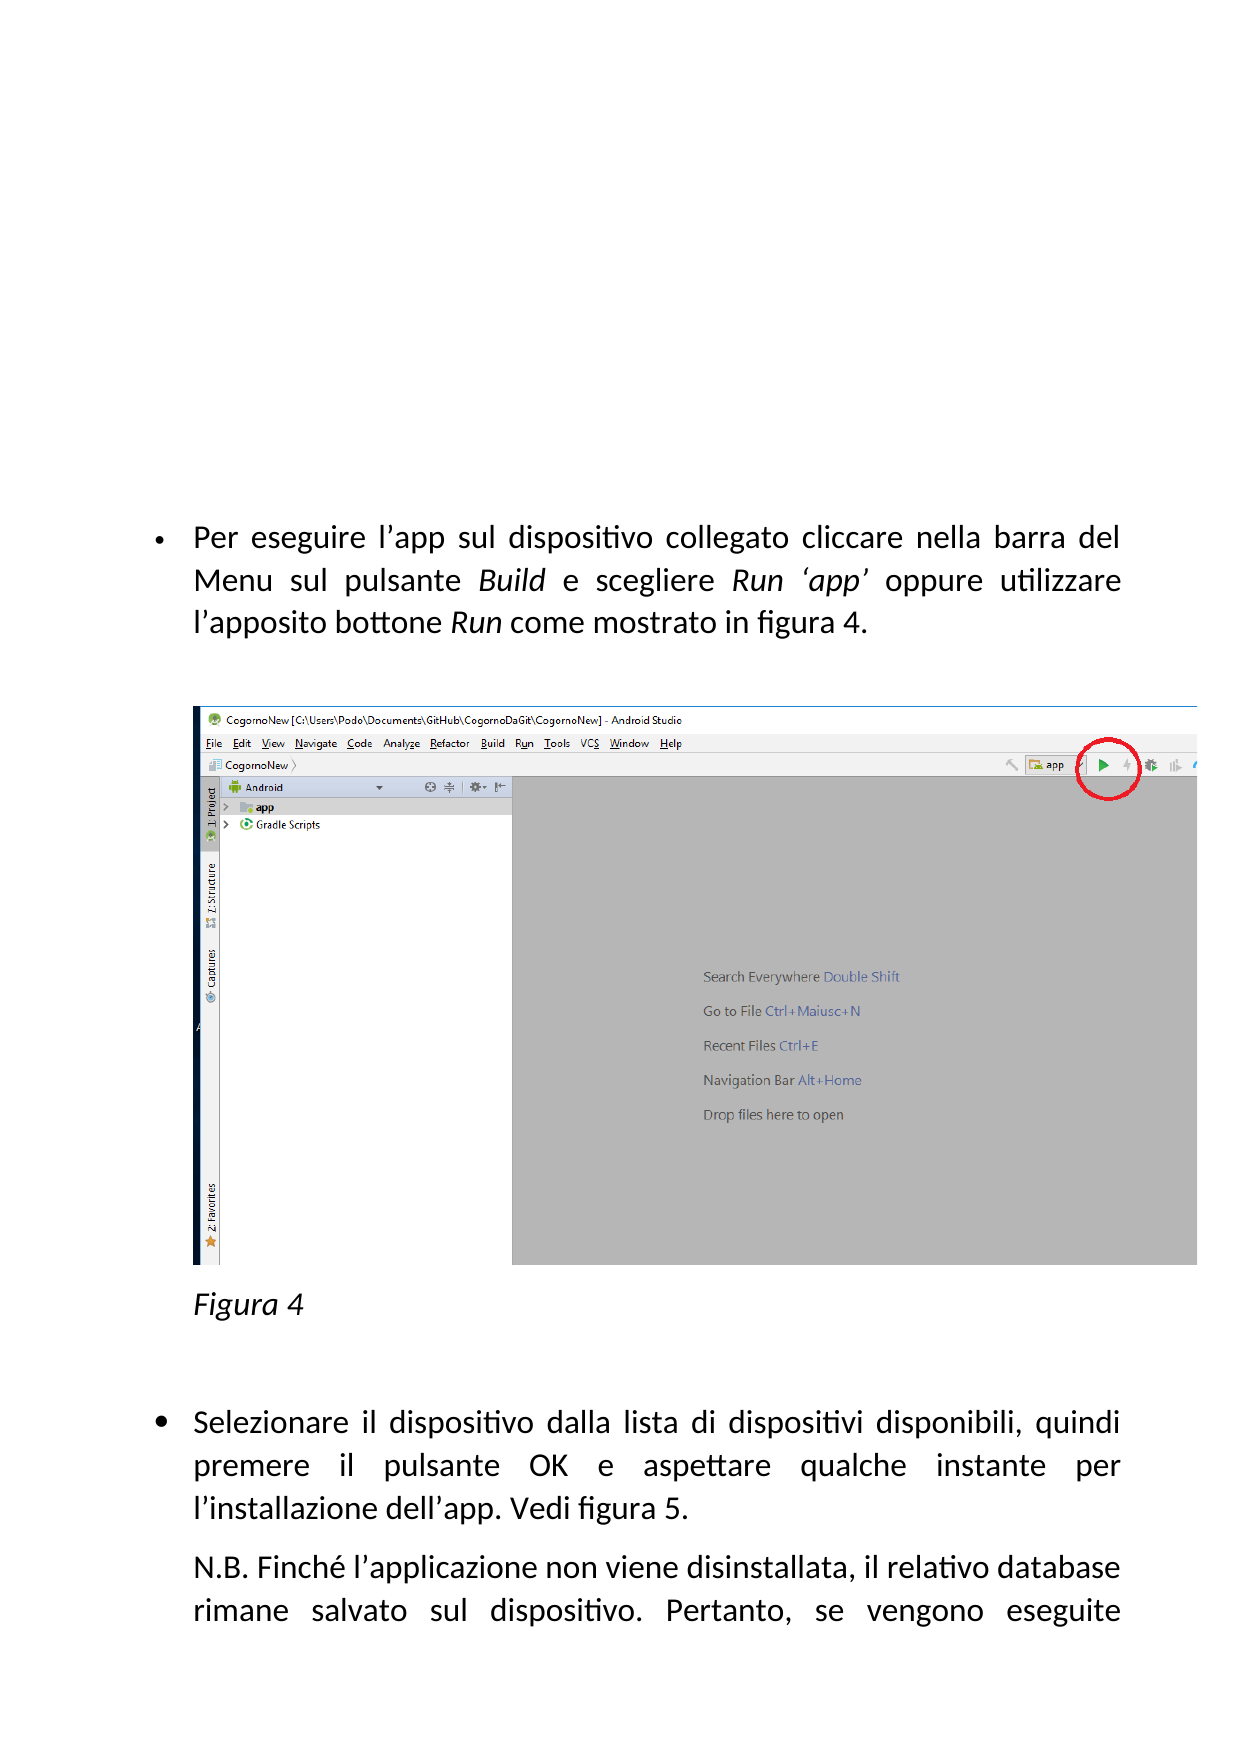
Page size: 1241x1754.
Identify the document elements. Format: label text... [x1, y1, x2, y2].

list Selezionare il dispositivo dalla lista di dispositivi disponibili, quindi premere il pulsante OK e aspettare qualche instante per l’installazione dell’app. Vedi figura 5. [156, 1402, 1122, 1528]
text Figura 4 [193, 1283, 1122, 1323]
list Per eseguire l’app sul dispositivo collegato cliccare nella barra del Menu sul pulsante Build e scegliere Run ‘app’ oppure utilizzare l’apposito bottone Run come mostrato in figura 4. [156, 516, 1122, 642]
text N.B. Finché l’applicazione non viene disinstallata, il relativo database rimane salvato sul dispositivo. Pertanto, se vengono eseguite [193, 1546, 1122, 1630]
